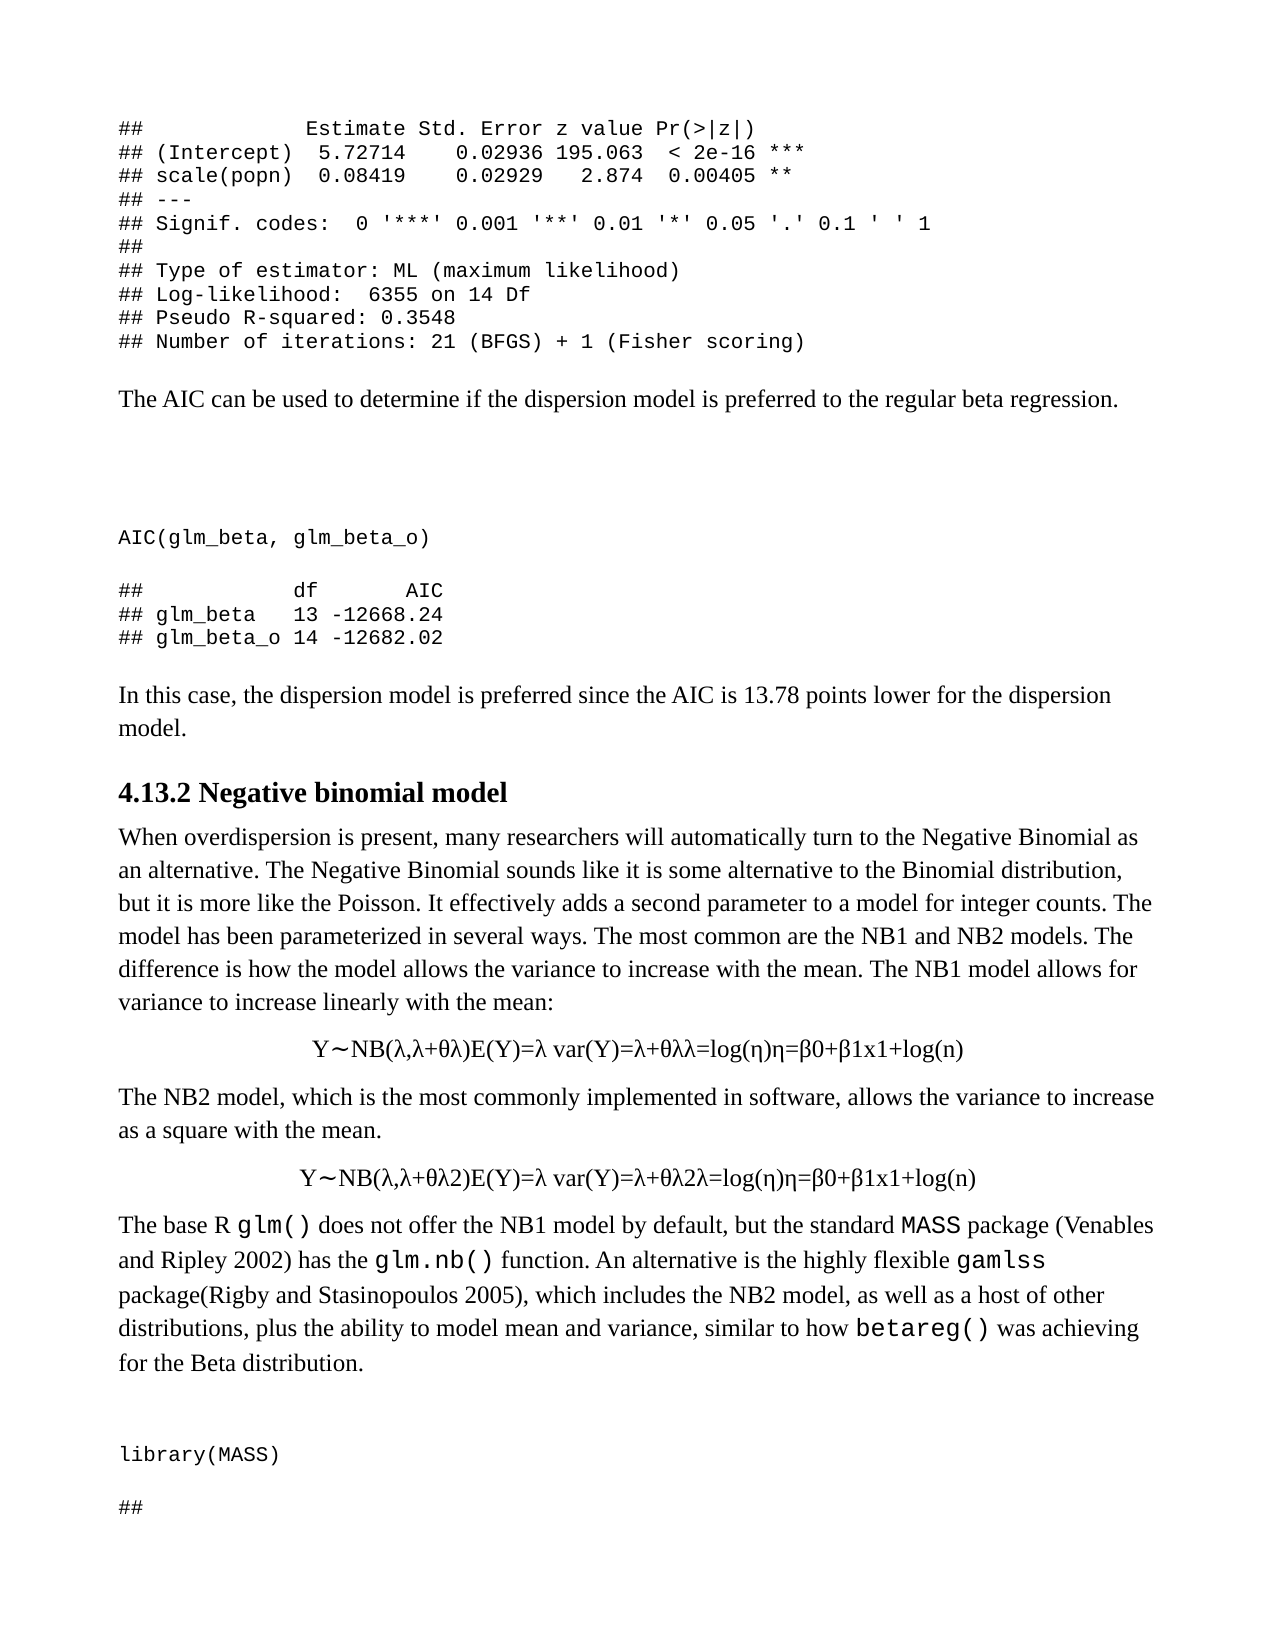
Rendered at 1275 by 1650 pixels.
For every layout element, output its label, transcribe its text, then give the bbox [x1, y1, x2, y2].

text ## (Intercept) 5.72714 0.02936 195.063 < 2e-16 *** [118, 142, 1157, 165]
text ## Estimate Std. Error z value Pr(>|z|) [118, 118, 1157, 142]
text AIC(glm_beta, glm_beta_o) [118, 527, 1157, 551]
text ## Log-likelihood: 6355 on 14 Df [118, 284, 1157, 307]
text Y∼NB(λ,λ+θλ)E(Y)=λ var(Y)=λ+θλλ=log(η)η=β0+β1x1+log(n) [118, 1034, 1157, 1063]
text When overdispersion is present, many researchers will automatically turn to the Negative Binomial as an alternative. The Negative Binomial sounds like it is some alternative to the Binomial distribution, but it is more like the Poisson. It effectively adds a second parameter to a model for integer counts. The model has been parameterized in several ways. The most common are the NB1 and NB2 models. The difference is how the model allows the variance to increase with the mean. The NB1 model allows for variance to increase linearly with the mean: [118, 822, 1157, 1016]
text The base R glm() does not offer the NB1 model by default, but the standard MASS package (Venables and Ripley 2002) has the glm.nb() function. An alternative is the highly flexible gamlss package(Rigby and Stasinopoulos 2005), which includes the NB2 model, as well as a host of other distributions, plus the ability to model mean and variance, similar to how betareg() was achieving for the Beta distribution. [118, 1210, 1157, 1377]
text ## df AIC [118, 580, 1157, 604]
text In this case, the dispersion model is preferred since the AIC is 13.78 points lower for the dispersion model. [118, 680, 1157, 742]
text library(MASS) [118, 1444, 1157, 1467]
subtitle 4.13.2 Negative binomial model [118, 776, 1157, 809]
text ## Signif. codes: 0 '***' 0.001 '**' 0.01 '*' 0.05 '.' 0.1 ' ' 1 [118, 213, 1157, 236]
text The AIC can be used to determine if the dispersion model is preferred to the regular beta regression. [118, 384, 1157, 413]
text The NB2 model, which is the most commonly implemented in software, allows the variance to increase as a square with the mean. [118, 1082, 1157, 1144]
text ## glm_beta 13 -12668.24 [118, 604, 1157, 627]
text Y∼NB(λ,λ+θλ2)E(Y)=λ var(Y)=λ+θλ2λ=log(η)η=β0+β1x1+log(n) [118, 1163, 1157, 1191]
text ## Pseudo R-squared: 0.3548 [118, 307, 1157, 331]
text ## Type of estimator: ML (maximum likelihood) [118, 260, 1157, 284]
text ## scale(popn) 0.08419 0.02929 2.874 0.00405 ** [118, 165, 1157, 189]
text ## [118, 1497, 1157, 1521]
text ## glm_beta_o 14 -12682.02 [118, 627, 1157, 651]
text ## --- [118, 189, 1157, 213]
text ## [118, 236, 1157, 260]
text ## Number of iterations: 21 (BFGS) + 1 (Fisher scoring) [118, 331, 1157, 354]
